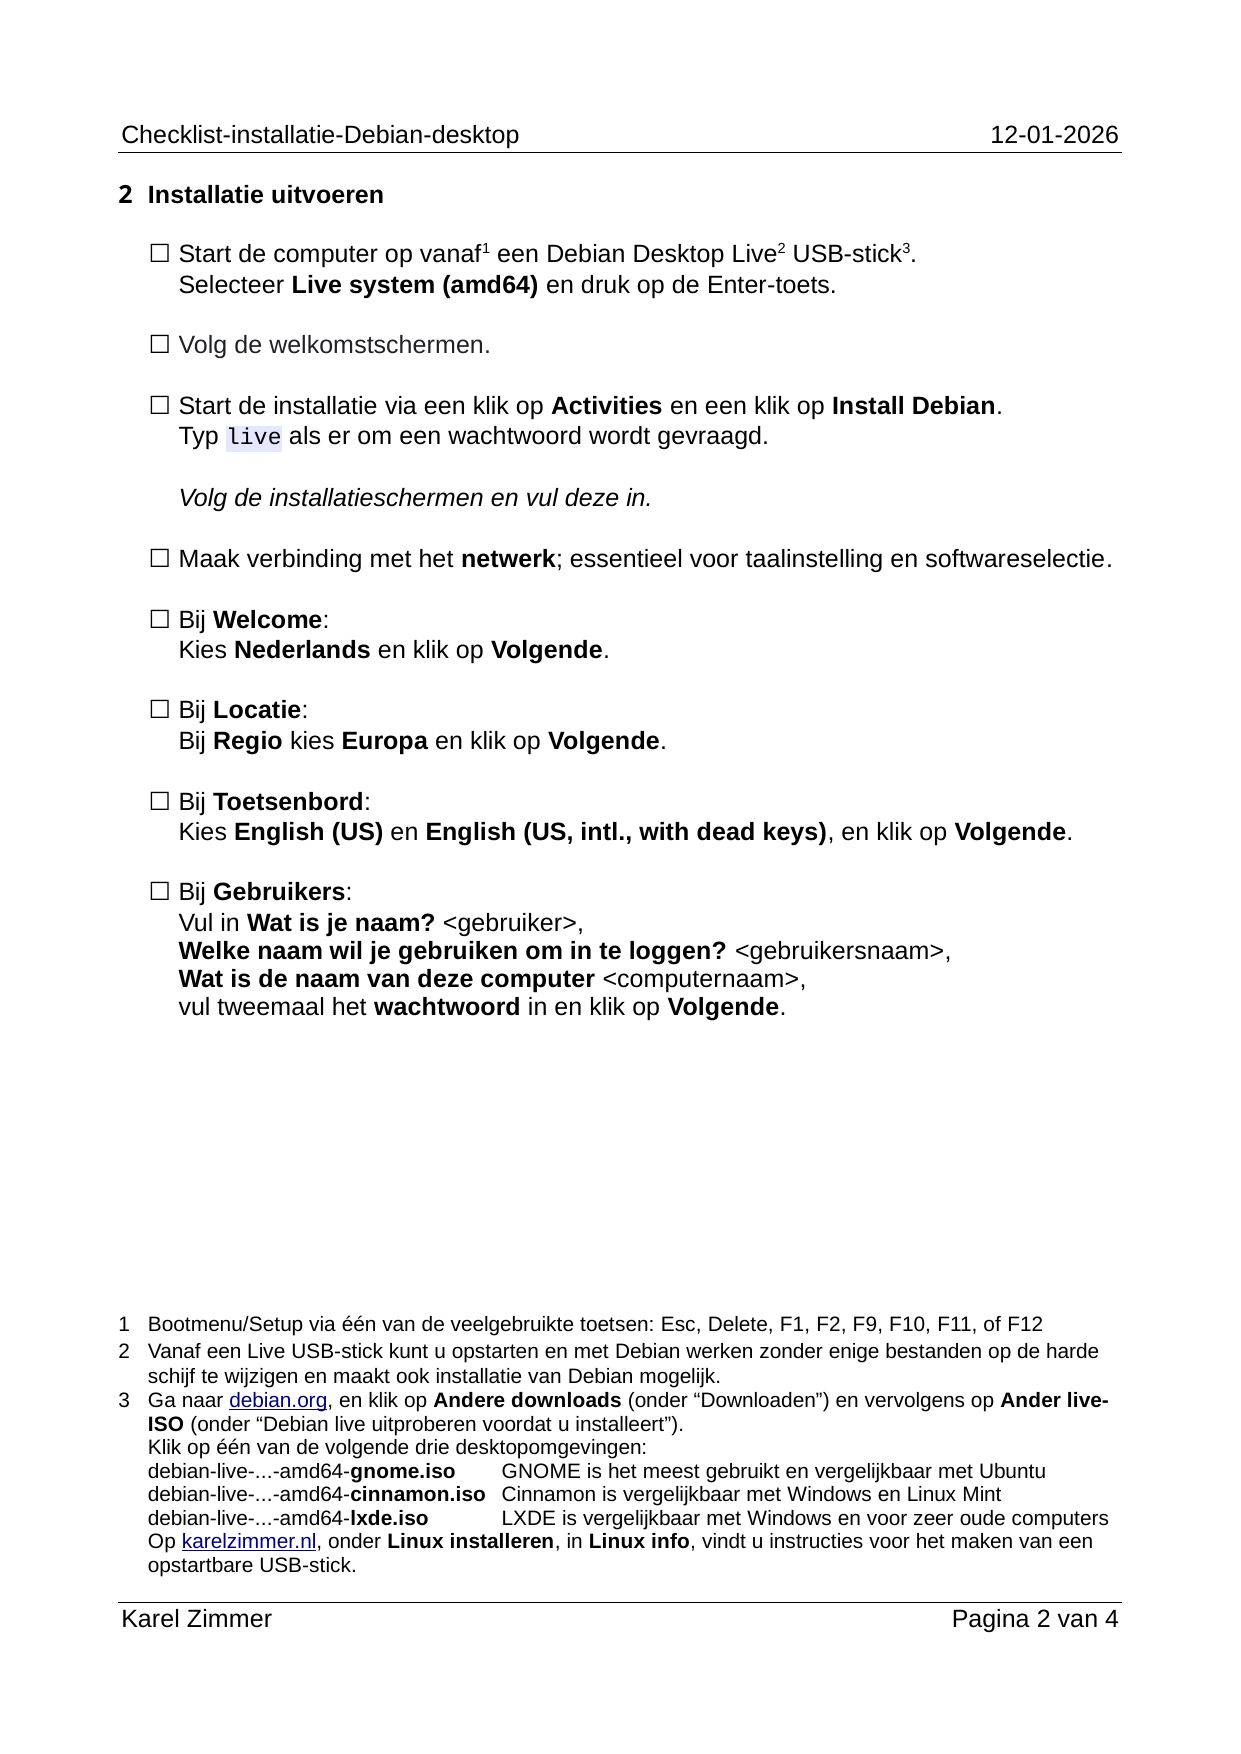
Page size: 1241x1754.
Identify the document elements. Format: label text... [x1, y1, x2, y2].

table_cell [118, 514, 142, 544]
table_header [118, 239, 142, 269]
table_cell Bij Gebruikers: [177, 877, 1122, 907]
table_cell [142, 514, 177, 544]
table_cell Kies English (US) en English (US, intl., with dead keys), en klik op Volgende. [177, 817, 1122, 847]
table_cell [118, 726, 142, 756]
table_cell [118, 908, 142, 1022]
table_cell [118, 483, 142, 513]
table_cell [142, 300, 177, 330]
table_cell [142, 756, 177, 786]
table_cell ☐ [142, 695, 177, 726]
table_cell [118, 300, 142, 330]
table_cell ☐ [142, 786, 177, 817]
table_cell ☐ [142, 877, 177, 907]
table_cell [142, 453, 177, 483]
list Installatie uitvoeren [118, 177, 1122, 211]
table_header Start de computer op vanaf een Debian Desktop Live USB-stick. [177, 239, 1122, 269]
table_cell [118, 544, 142, 574]
table_cell [177, 300, 1122, 330]
table_cell Kies Nederlands en klik op Volgende. [177, 635, 1122, 665]
table_cell [118, 695, 142, 726]
table_cell [142, 574, 177, 604]
table_cell [177, 360, 1122, 391]
table_cell Bij Toetsenbord: [177, 786, 1122, 817]
table_cell [118, 574, 142, 604]
table_cell [118, 847, 142, 877]
table_cell ☐ [142, 544, 177, 574]
table_cell ☐ [142, 604, 177, 635]
table_cell [118, 756, 142, 786]
table_cell Selecteer Live system (amd64) en druk op de Enter-toets. [177, 269, 1122, 300]
table_cell [118, 421, 142, 453]
table_cell Bij Locatie: [177, 695, 1122, 726]
table_cell [118, 877, 142, 907]
table_cell [142, 847, 177, 877]
table_cell [142, 665, 177, 695]
table_cell Bij Regio kies Europa en klik op Volgende. [177, 726, 1122, 756]
table_cell [118, 391, 142, 421]
table_cell [118, 269, 142, 300]
table_cell [118, 604, 142, 635]
table_header ☐ [142, 239, 177, 269]
table_cell Bij Welcome: [177, 604, 1122, 635]
table_cell Volg de installatieschermen en vul deze in. [177, 483, 1122, 513]
table_cell [118, 635, 142, 665]
table_cell [118, 817, 142, 847]
table_cell [142, 726, 177, 756]
table_cell [118, 453, 142, 483]
table_cell [118, 665, 142, 695]
table_cell [118, 786, 142, 817]
table_cell [142, 421, 177, 453]
table_cell [142, 635, 177, 665]
table_cell [142, 908, 177, 1022]
table_cell [177, 574, 1122, 604]
table_cell [177, 665, 1122, 695]
table_cell ☐ [142, 391, 177, 421]
table_cell Start de installatie via een klik op Activities en een klik op Install Debian. [177, 391, 1122, 421]
table_cell [177, 453, 1122, 483]
table_cell [118, 360, 142, 391]
table_cell Vul in Wat is je naam? <gebruiker>, Welke naam wil je gebruiken om in te loggen? <gebruikersnaam>, Wat is de naam van deze computer <computernaam>, vul tweemaal het wachtwoord in en klik op Volgende. [177, 908, 1122, 1022]
table_cell [142, 817, 177, 847]
table_cell Typ live als er om een wachtwoord wordt gevraagd. [177, 421, 1122, 453]
table_cell [142, 483, 177, 513]
table_cell [177, 514, 1122, 544]
table_cell Volg de welkomstschermen. [177, 330, 1122, 360]
table_cell [118, 330, 142, 360]
table_cell [177, 756, 1122, 786]
table_cell [142, 269, 177, 300]
table_cell Maak verbinding met het netwerk; essentieel voor taalinstelling en softwareselectie. [177, 544, 1122, 574]
table_cell [177, 847, 1122, 877]
table_cell ☐ [142, 330, 177, 360]
table_cell [142, 360, 177, 391]
